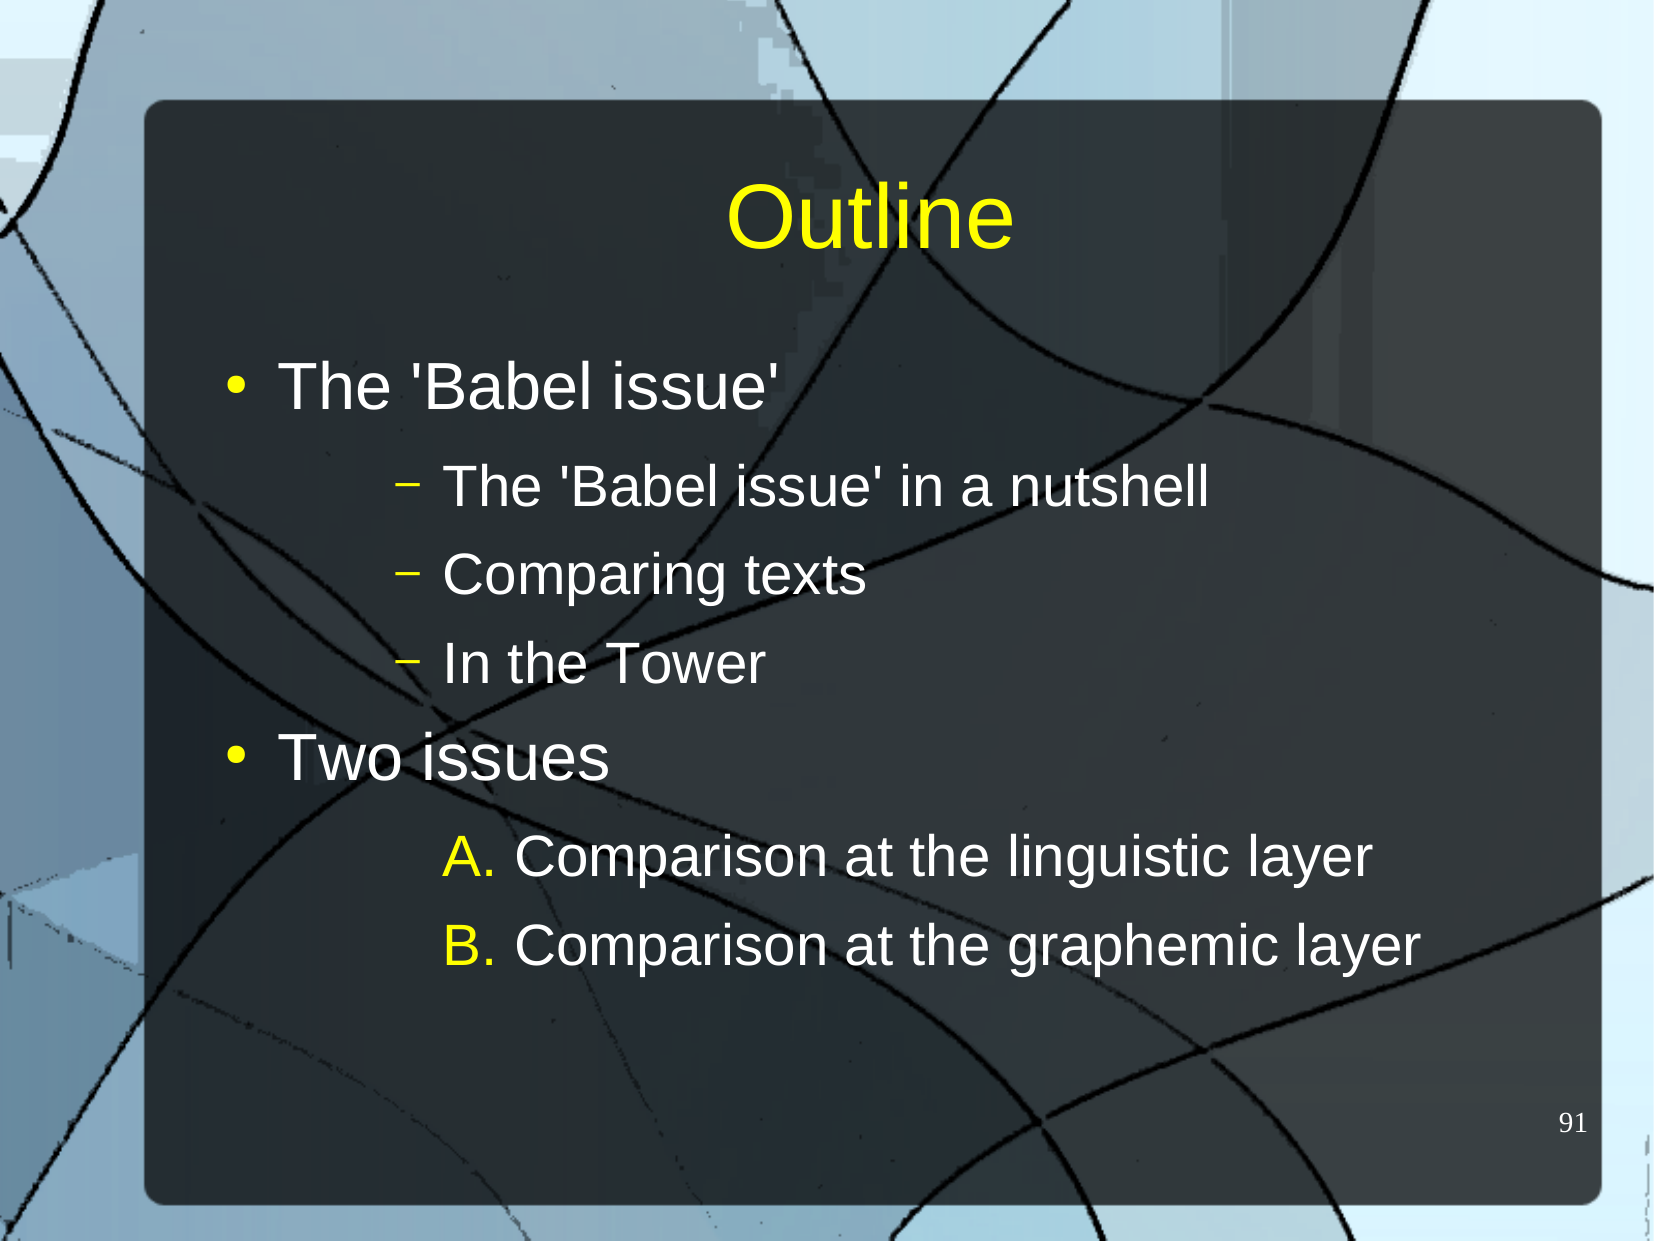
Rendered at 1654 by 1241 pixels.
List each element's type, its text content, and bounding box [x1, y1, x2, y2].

list The 'Babel issue' The 'Babel issue' in a nutshell Comparing texts In the Tower Two issues A. Comparison at the linguistic layer B. Comparison at the graphemic layer [206, 349, 1571, 1069]
title Outline [159, 108, 1583, 325]
picture [0, 0, 1654, 1241]
